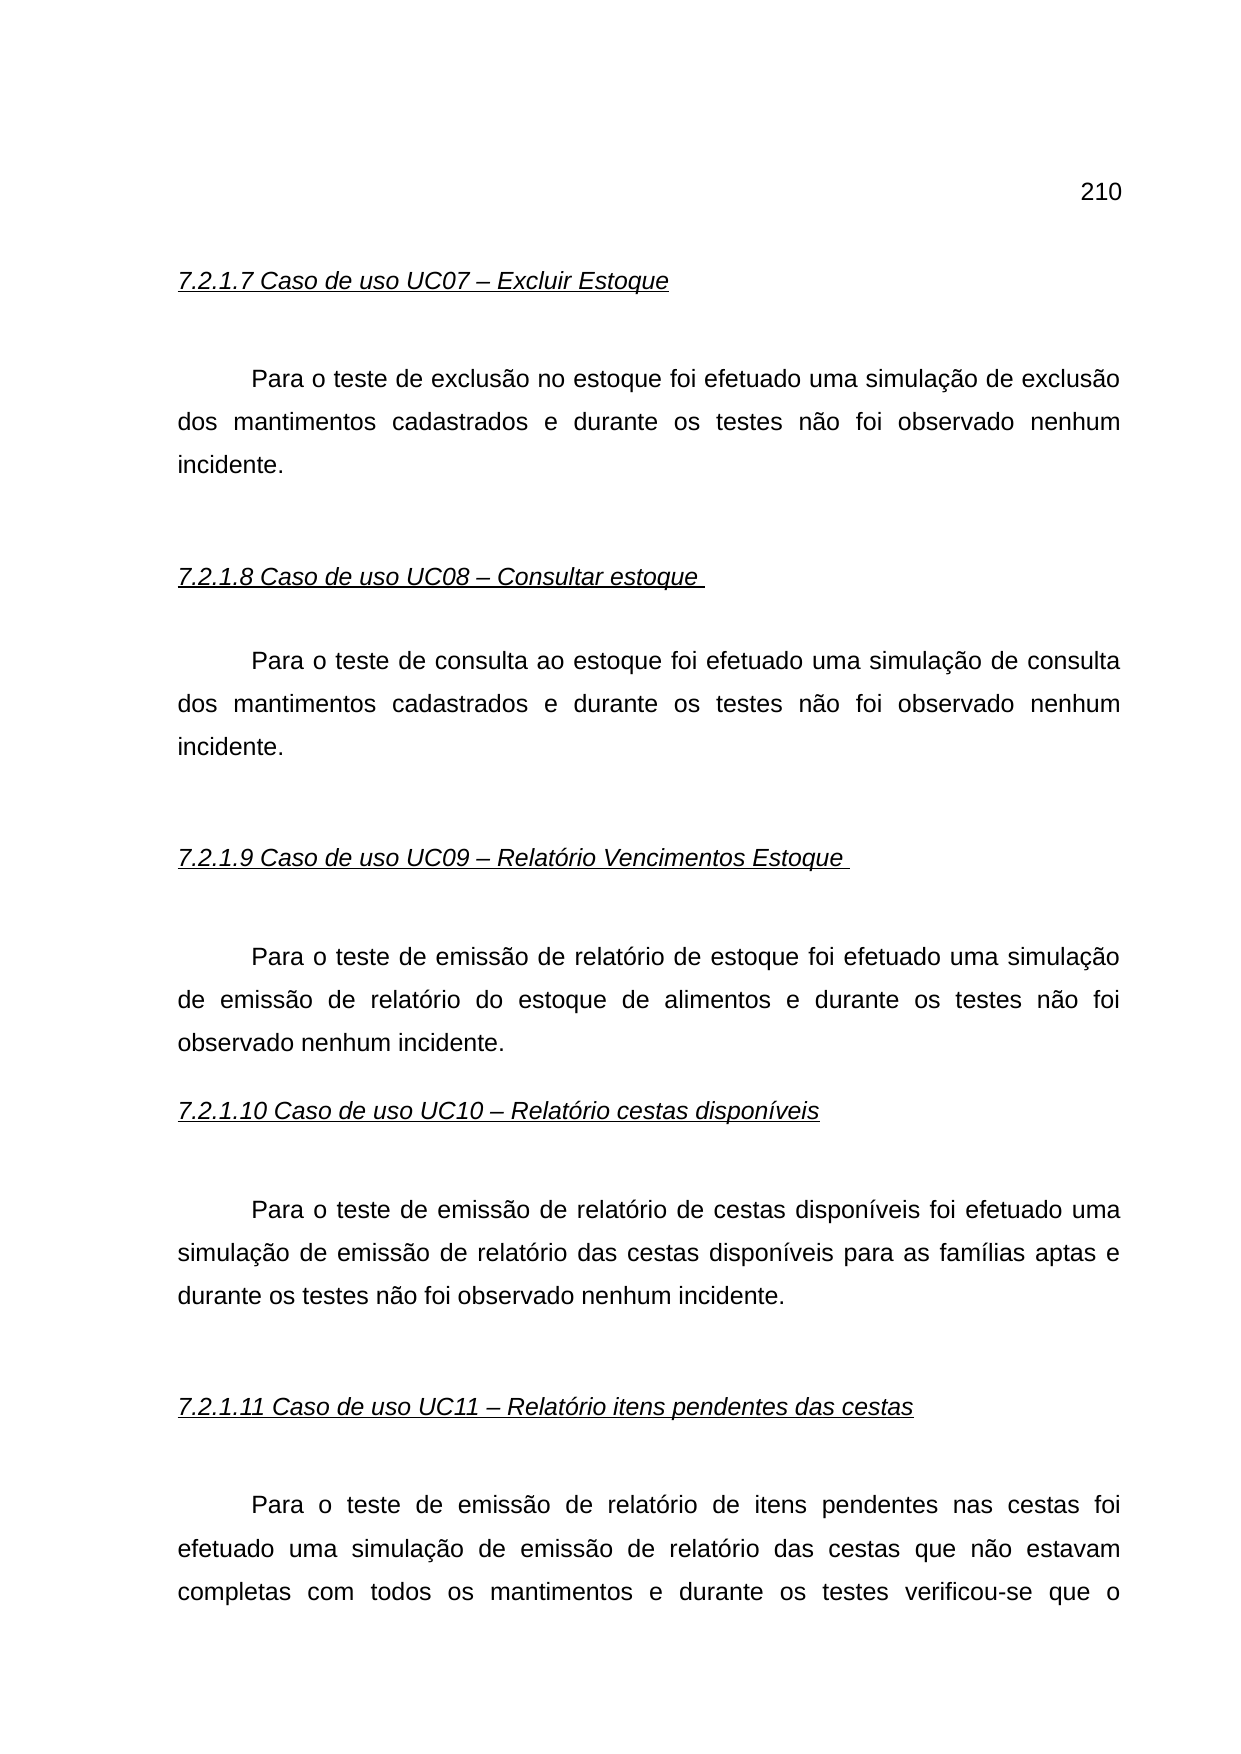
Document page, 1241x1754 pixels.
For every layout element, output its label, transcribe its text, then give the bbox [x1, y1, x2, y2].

text Para o teste de emissão de relatório de estoque foi efetuado uma simulação de emissão de relatório do estoque de alimentos e durante os testes não foi observado nenhum incidente. [177, 942, 1122, 1057]
text Para o teste de emissão de relatório de cestas disponíveis foi efetuado uma simulação de emissão de relatório das cestas disponíveis para as famílias aptas e durante os testes não foi observado nenhum incidente. [177, 1194, 1122, 1309]
subtitle 7.2.1.10 Caso de uso UC10 – Relatório cestas disponíveis [177, 1096, 1122, 1125]
text Para o teste de exclusão no estoque foi efetuado uma simulação de exclusão dos mantimentos cadastrados e durante os testes não foi observado nenhum incidente. [177, 364, 1122, 479]
text Para o teste de consulta ao estoque foi efetuado uma simulação de consulta dos mantimentos cadastrados e durante os testes não foi observado nenhum incidente. [177, 646, 1122, 761]
subtitle 7.2.1.8 Caso de uso UC08 – Consultar estoque [177, 562, 1122, 590]
text Para o teste de emissão de relatório de itens pendentes nas cestas foi efetuado uma simulação de emissão de relatório das cestas que não estavam completas com todos os mantimentos e durante os testes verificou-se que o [177, 1491, 1122, 1606]
subtitle 7.2.1.9 Caso de uso UC09 – Relatório Vencimentos Estoque [177, 843, 1122, 872]
subtitle 7.2.1.11 Caso de uso UC11 – Relatório itens pendentes das cestas [177, 1392, 1122, 1421]
subtitle 7.2.1.7 Caso de uso UC07 – Excluir Estoque [177, 266, 1122, 294]
